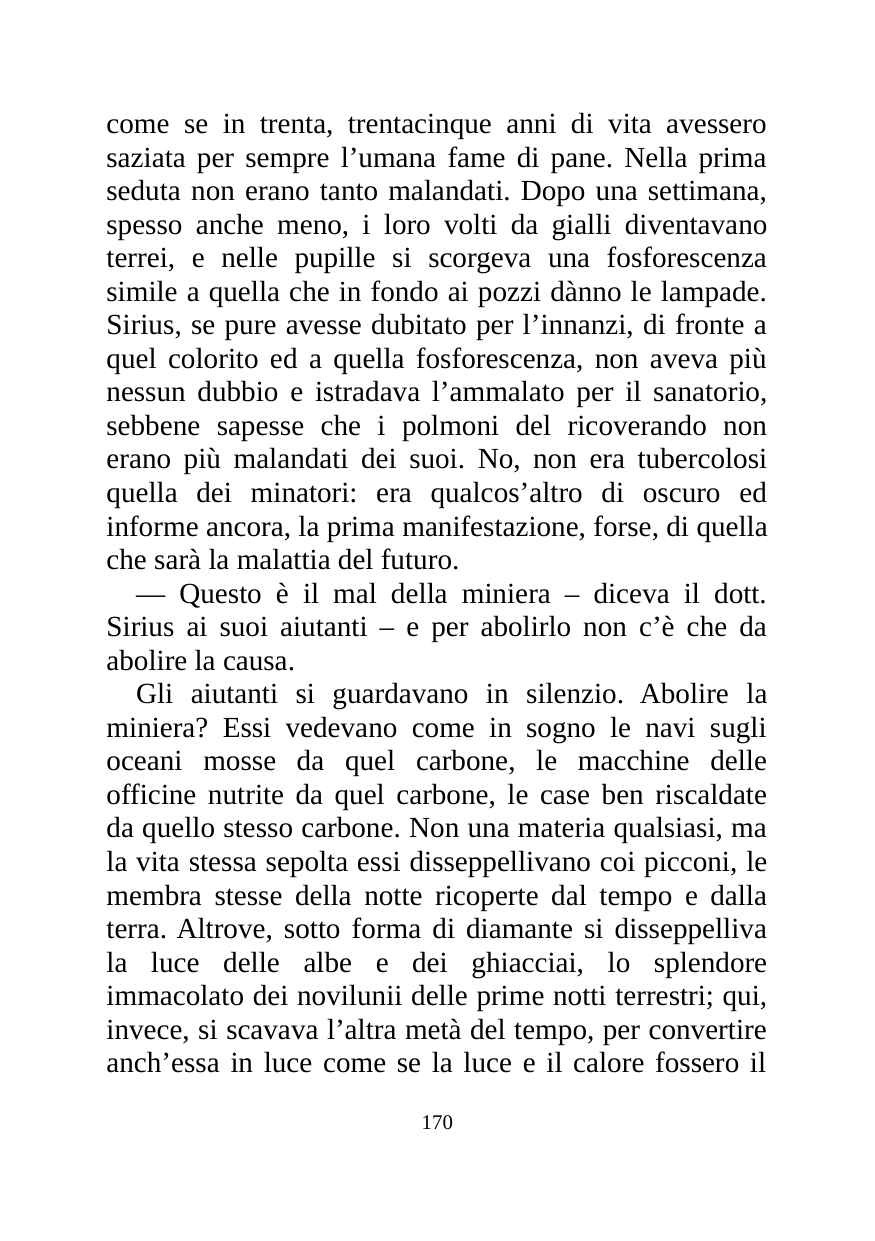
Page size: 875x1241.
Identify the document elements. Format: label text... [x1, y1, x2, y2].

text come se in trenta, trentacinque anni di vita avessero saziata per sempre l’umana fame di pane. Nella prima seduta non erano tanto malandati. Dopo una settimana, spesso anche meno, i loro volti da gialli diventavano terrei, e nelle pupille si scorgeva una fosforescenza simile a quella che in fondo ai pozzi dànno le lampade. Sirius, se pure avesse dubitato per l’innanzi, di fronte a quel colorito ed a quella fosforescenza, non aveva più nessun dubbio e istradava l’ammalato per il sanatorio, sebbene sapesse che i polmoni del ricoverando non erano più malandati dei suoi. No, non era tubercolosi quella dei minatori: era qualcos’altro di oscuro ed informe ancora, la prima manifestazione, forse, di quella che sarà la malattia del futuro. [106, 106, 768, 576]
text Gli aiutanti si guardavano in silenzio. Abolire la miniera? Essi vedevano come in sogno le navi sugli oceani mosse da quel carbone, le macchine delle officine nutrite da quel carbone, le case ben riscaldate da quello stesso carbone. Non una materia qualsiasi, ma la vita stessa sepolta essi disseppellivano coi picconi, le membra stesse della notte ricoperte dal tempo e dalla terra. Altrove, sotto forma di diamante si disseppelliva la luce delle albe e dei ghiacciai, lo splendore immacolato dei novilunii delle prime notti terrestri; qui, invece, si scavava l’altra metà del tempo, per convertire anch’essa in luce come se la luce e il calore fossero il [106, 676, 768, 1079]
text — Questo è il mal della miniera – diceva il dott. Sirius ai suoi aiutanti – e per abolirlo non c’è che da abolire la causa. [106, 576, 768, 676]
